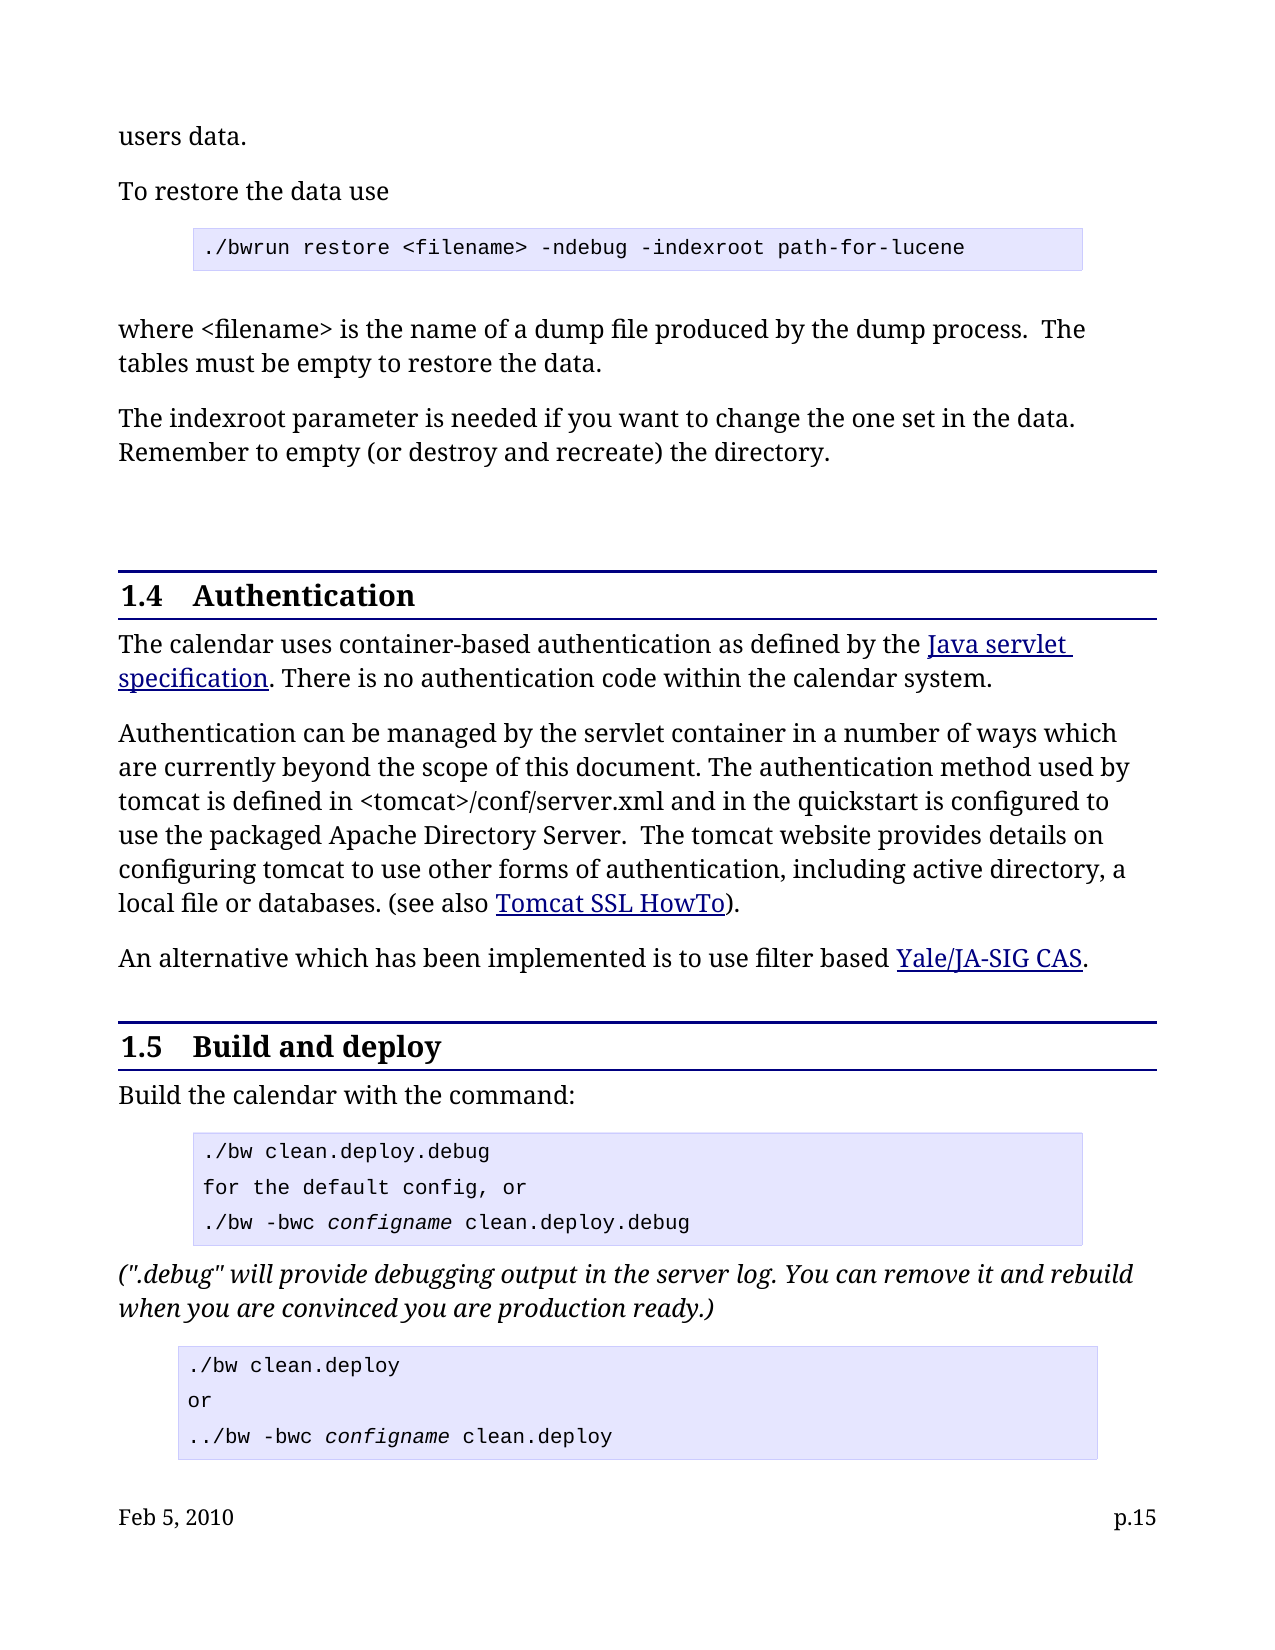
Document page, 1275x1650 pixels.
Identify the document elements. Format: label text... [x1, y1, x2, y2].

subtitle Authentication [118, 573, 1157, 618]
text Build the calendar with the command: [118, 1077, 1157, 1111]
text (".debug" will provide debugging output in the server log. You can remove it and rebuild when you are convinced you are production ready.) [118, 1257, 1157, 1325]
text ./bw clean.deploy.debug [194, 1134, 1082, 1165]
text for the default config, or [194, 1168, 1082, 1201]
text Authentication can be managed by the servlet container in a number of ways which are currently beyond the scope of this document. The authentication method used by tomcat is defined in <tomcat>/conf/server.xml and in the quickstart is configured to use the packaged Apache Directory Server. The tomcat website provides details on configuring tomcat to use other forms of authentication, including active directory, a local file or databases. (see also Tomcat SSL HowTo). [118, 715, 1157, 920]
text An alternative which has been implemented is to use filter based Yale/JA-SIG CAS. [118, 941, 1157, 975]
text users data. [118, 118, 1157, 152]
text To restore the data use [118, 173, 1157, 207]
subtitle Build and deploy [118, 1024, 1157, 1069]
text ./bw -bwc configname clean.deploy.debug [194, 1203, 1082, 1245]
text or [179, 1381, 1097, 1414]
text The indexroot parameter is needed if you want to change the one set in the data. Remember to empty (or destroy and recreate) the directory. [118, 401, 1157, 469]
text ./bw clean.deploy [179, 1347, 1097, 1379]
text The calendar uses container-based authentication as defined by the Java servlet specification. There is no authentication code within the calendar system. [118, 626, 1157, 694]
text ./bwrun restore <filename> -ndebug -indexroot path-for-lucene [194, 229, 1082, 270]
text ../bw -bwc configname clean.deploy [179, 1417, 1097, 1459]
text where <filename> is the name of a dump file produced by the dump process. The tables must be empty to restore the data. [118, 311, 1157, 379]
